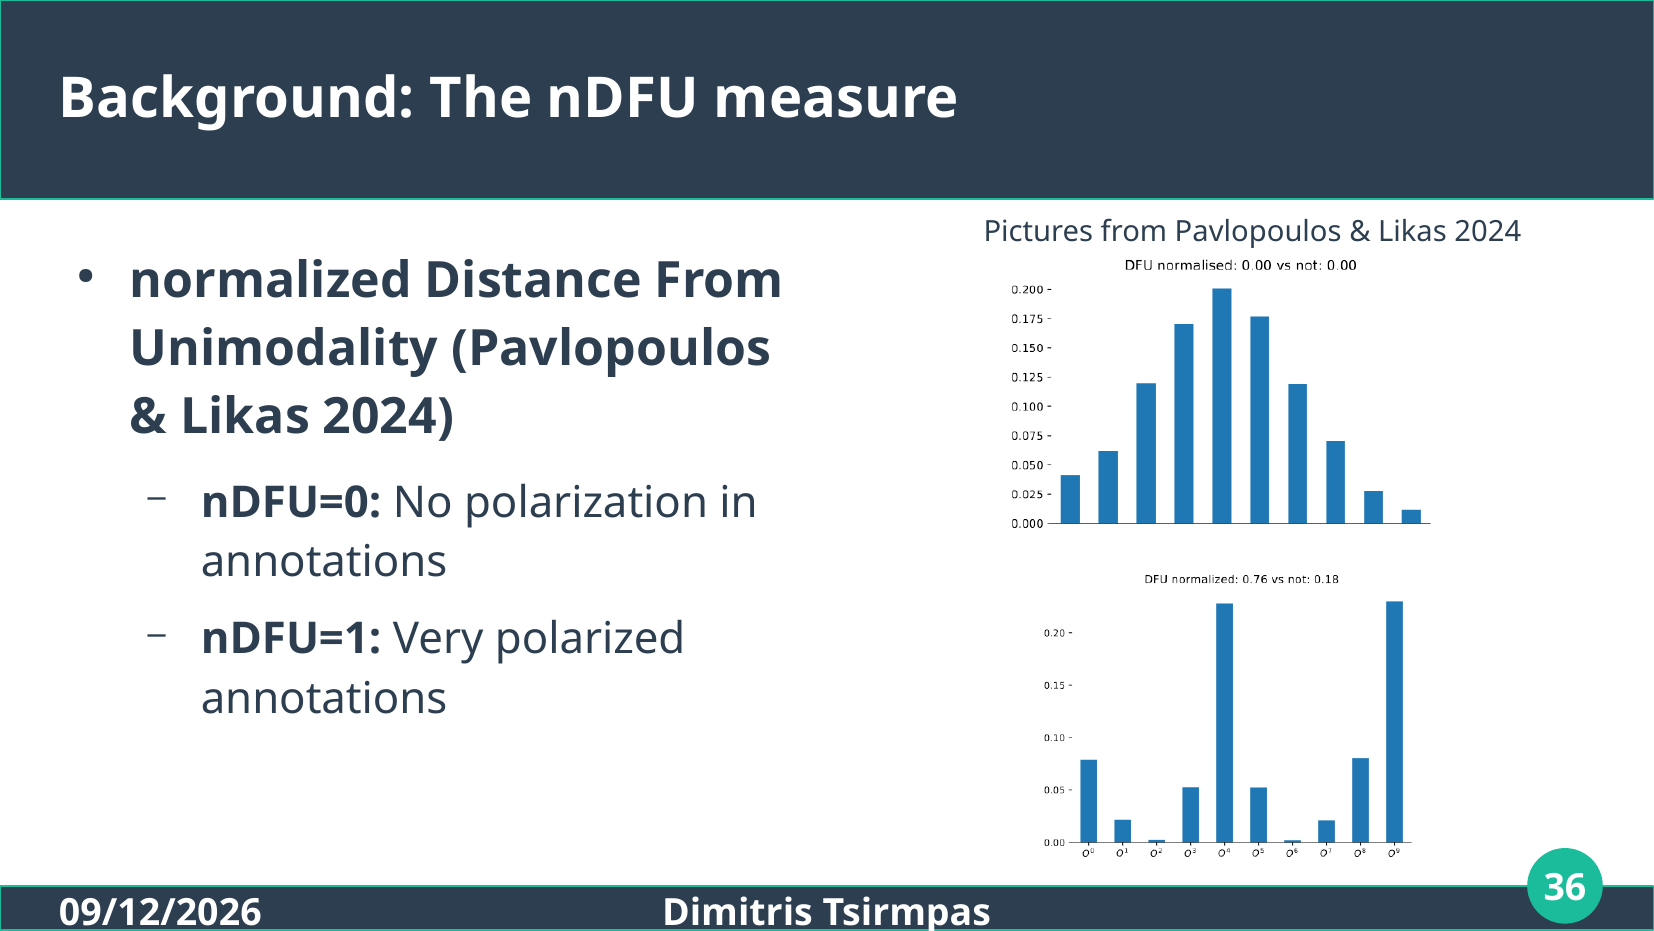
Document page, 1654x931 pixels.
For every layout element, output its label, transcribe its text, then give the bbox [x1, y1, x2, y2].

title Background: The nDFU measure [59, 37, 1595, 155]
list normalized Distance From Unimodality (Pavlopoulos & Likas 2024) nDFU=0: No polarization in annotations nDFU=1: Very polarized annotations [59, 243, 809, 864]
text_box Pictures from Pavlopoulos & Likas 2024 [968, 202, 1538, 257]
picture [1017, 567, 1423, 864]
picture [986, 257, 1455, 540]
